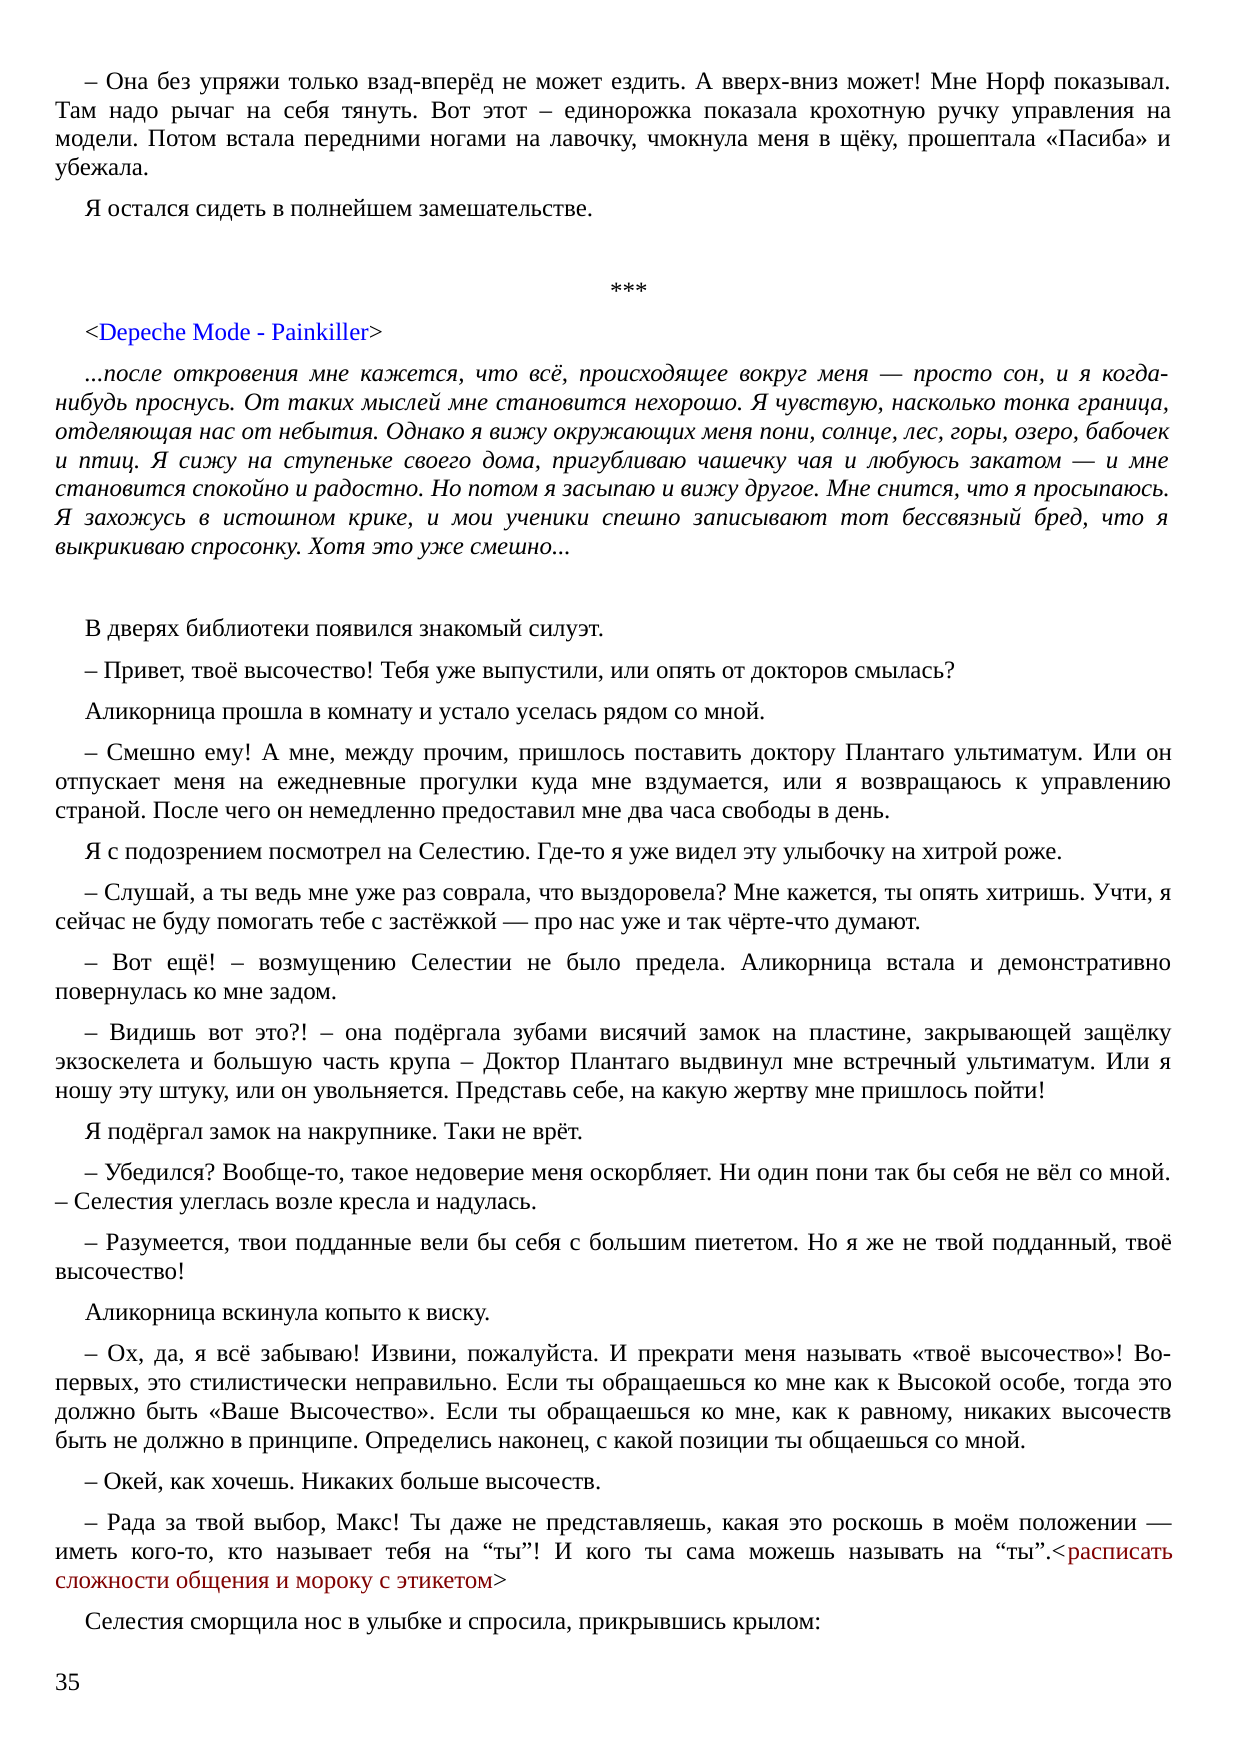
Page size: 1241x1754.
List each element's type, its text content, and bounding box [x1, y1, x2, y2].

text – Окей, как хочешь. Никаких больше высочеств. [55, 1466, 1173, 1495]
text ...после откровения мне кажется, что всё, происходящее вокруг меня — просто сон, и я когда-нибудь проснусь. От таких мыслей мне становится нехорошо. Я чувствую, насколько тонка граница, отделяющая нас от небытия. Однако я вижу окружающих меня пони, солнце, лес, горы, озеро, бабочек и птиц. Я сижу на ступеньке своего дома, пригубливаю чашечку чая и любуюсь закатом — и мне становится спокойно и радостно. Но потом я засыпаю и вижу другое. Мне снится, что я просыпаюсь. Я захожусь в истошном крике, и мои ученики спешно записывают тот бессвязный бред, что я выкрикиваю спросонку. Хотя это уже смешно... [55, 358, 1173, 560]
text *** [55, 276, 1173, 305]
text – Cмешно ему! А мне, между прочим, пришлось поставить доктору Плантаго ультиматум. Или он отпускает меня на ежедневные прогулки куда мне вздумается, или я возвращаюсь к управлению страной. После чего он немедленно предоставил мне два часа свободы в день. [55, 737, 1173, 823]
text Я подёргал замок на накрупнике. Таки не врёт. [55, 1116, 1173, 1145]
text – Вот ещё! – возмущению Селестии не было предела. Аликорница встала и демонстративно повернулась ко мне задом. [55, 947, 1173, 1005]
text – Ох, да, я всё забываю! Извини, пожалуйста. И прекрати меня называть «твоё высочество»! Во-первых, это стилистически неправильно. Если ты обращаешься ко мне как к Высокой особе, тогда это должно быть «Ваше Высочество». Если ты обращаешься ко мне, как к равному, никаких высочеств быть не должно в принципе. Определись наконец, с какой позиции ты общаешься со мной. [55, 1338, 1173, 1453]
text Я с подозрением посмотрел на Селестию. Где-то я уже видел эту улыбочку на хитрой роже. [55, 836, 1173, 865]
text – Она без упряжи только взад-вперёд не может ездить. А вверх-вниз может! Мне Норф показывал. Там надо рычаг на себя тянуть. Вот этот – единорожка показала крохотную ручку управления на модели. Потом встала передними ногами на лавочку, чмокнула меня в щёку, прошептала «Пасиба» и убежала. [55, 66, 1173, 181]
text Я остался сидеть в полнейшем замешательстве. [55, 193, 1173, 222]
text Аликорница вскинула копыто к виску. [55, 1297, 1173, 1326]
text <Depeche Mode - Painkiller> [55, 317, 1173, 346]
text – Разумеется, твои подданные вели бы себя с большим пиететом. Но я же не твой подданный, твоё высочество! [55, 1227, 1173, 1285]
text Селестия сморщила нос в улыбке и спросила, прикрывшись крылом: [55, 1606, 1173, 1635]
text – Видишь вот это?! – она подёргала зубами висячий замок на пластине, закрывающей защёлку экзоскелета и большую часть крупа – Доктор Плантаго выдвинул мне встречный ультиматум. Или я ношу эту штуку, или он увольняется. Представь себе, на какую жертву мне пришлось пойти! [55, 1017, 1173, 1103]
text В дверях библиотеки появился знакомый силуэт. [55, 613, 1173, 642]
text Аликорница прошла в комнату и устало уселась рядом со мной. [55, 696, 1173, 725]
text – Слушай, а ты ведь мне уже раз соврала, что выздоровела? Мне кажется, ты опять хитришь. Учти, я сейчас не буду помогать тебе с застёжкой — про нас уже и так чёрте-что думают. [55, 877, 1173, 935]
text – Привет, твоё высочество! Тебя уже выпустили, или опять от докторов смылась? [55, 655, 1173, 683]
text – Рада за твой выбор, Макс! Ты даже не представляешь, какая это роскошь в моём положении — иметь кого-то, кто называет тебя на “ты”! И кого ты сама можешь называть на “ты”.<расписать сложности общения и мороку с этикетом> [55, 1507, 1173, 1593]
text – Убедился? Вообще-то, такое недоверие меня оскорбляет. Ни один пони так бы себя не вёл со мной. – Селестия улеглась возле кресла и надулась. [55, 1157, 1173, 1215]
